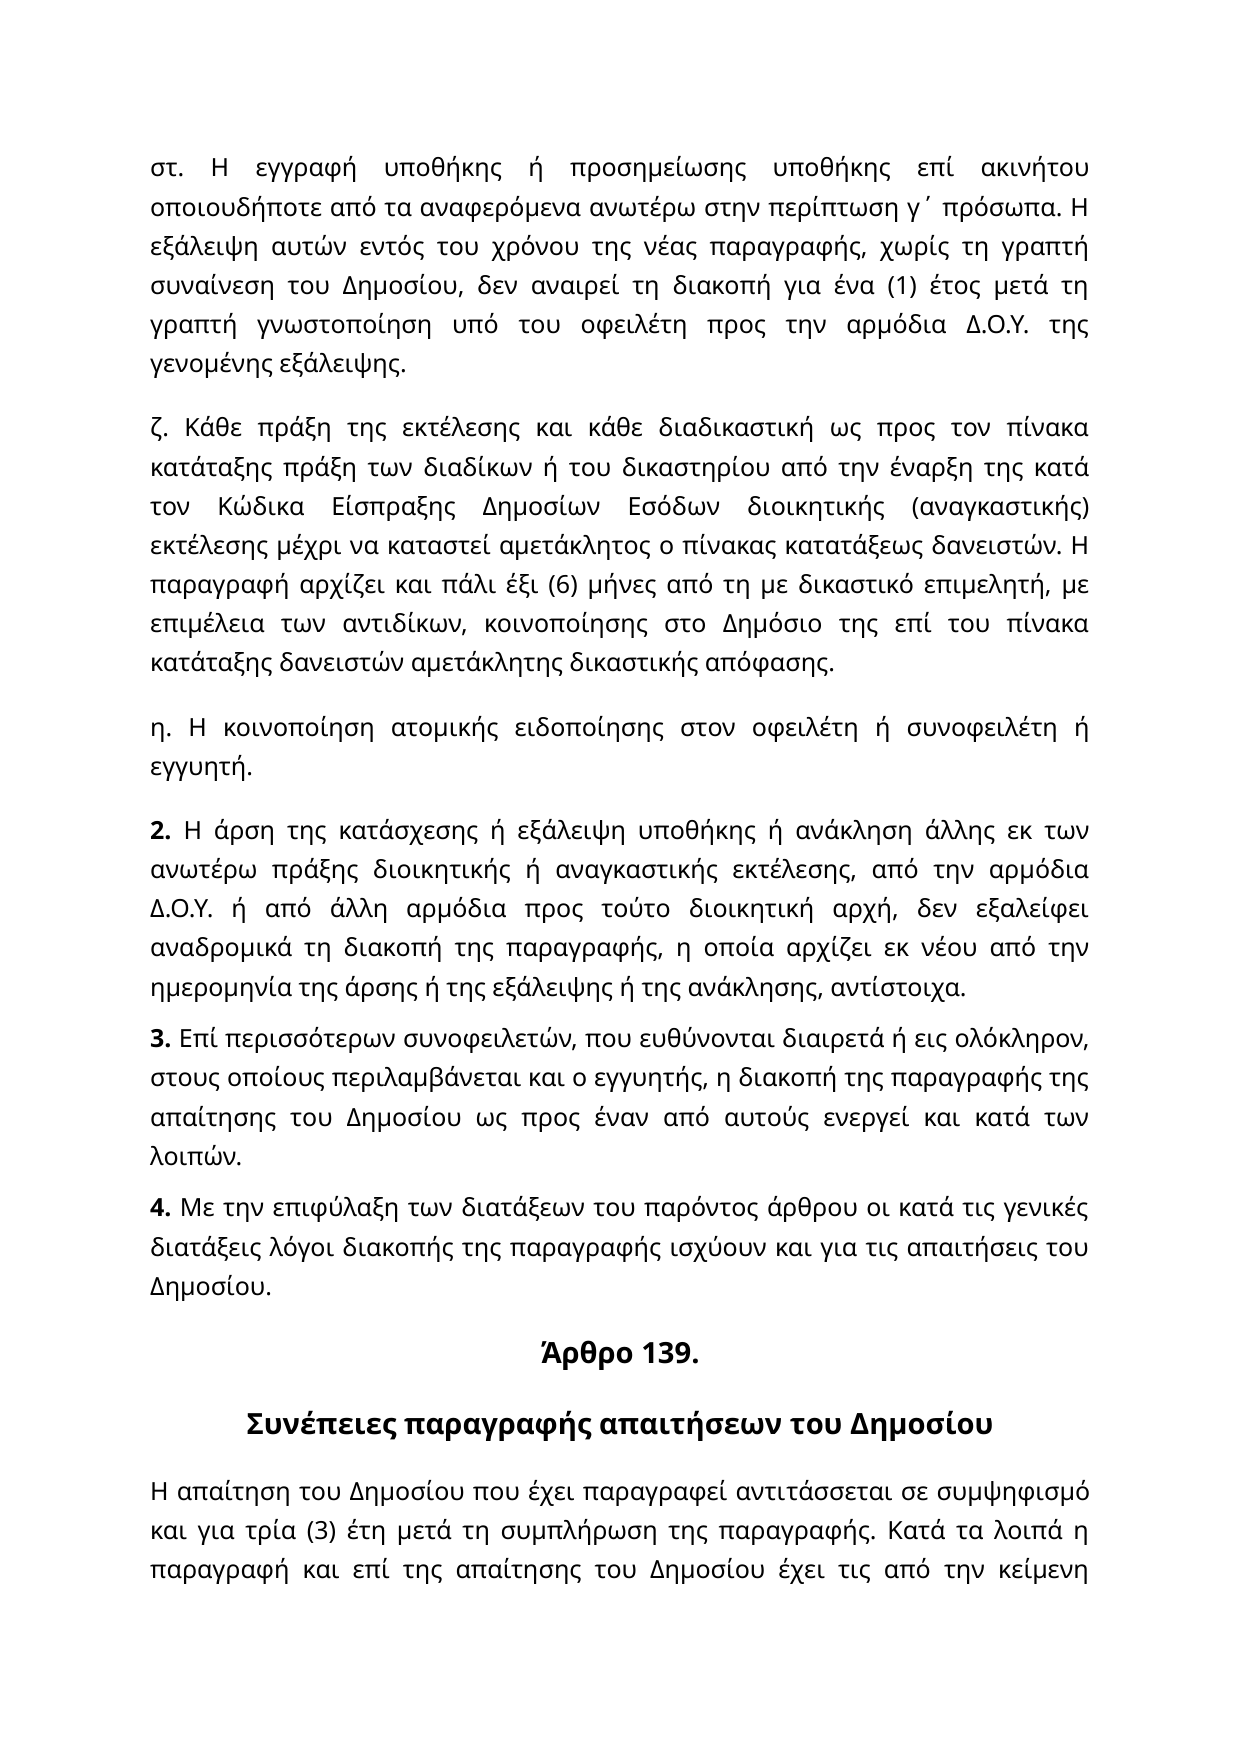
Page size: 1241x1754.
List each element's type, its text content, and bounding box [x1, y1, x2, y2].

text η. Η κοινοποίηση ατομικής ειδοποίησης στον οφειλέτη ή συνοφειλέτη ή εγγυητή. [150, 709, 1090, 782]
text στ. Η εγγραφή υποθήκης ή προσημείωσης υποθήκης επί ακινήτου οποιουδήποτε από τα αναφερόμενα ανωτέρω στην περίπτωση γ΄ πρόσωπα. Η εξάλειψη αυτών εντός του χρόνου της νέας παραγραφής, χωρίς τη γραπτή συναίνεση του Δημοσίου, δεν αναιρεί τη διακοπή για ένα (1) έτος μετά τη γραπτή γνωστοποίηση υπό του οφειλέτη προς την αρμόδια Δ.Ο.Υ. της γενομένης εξάλειψης. [150, 150, 1090, 380]
subtitle Συνέπειες παραγραφής απαιτήσεων του Δημοσίου [150, 1403, 1090, 1443]
text 3. Επί περισσότερων συνοφειλετών, που ευθύνονται διαιρετά ή εις ολόκληρον, στους οποίους περιλαμβάνεται και ο εγγυητής, η διακοπή της παραγραφής της απαίτησης του Δημοσίου ως προς έναν από αυτούς ενεργεί και κατά των λοιπών. [150, 1021, 1090, 1172]
text 2. Η άρση της κατάσχεσης ή εξάλειψη υποθήκης ή ανάκληση άλλης εκ των ανωτέρω πράξης διοικητικής ή αναγκαστικής εκτέλεσης, από την αρμόδια Δ.Ο.Υ. ή από άλλη αρμόδια προς τούτο διοικητική αρχή, δεν εξαλείφει αναδρομικά τη διακοπή της παραγραφής, η οποία αρχίζει εκ νέου από την ημερομηνία της άρσης ή της εξάλειψης ή της ανάκλησης, αντίστοιχα. [150, 812, 1090, 1003]
text Η απαίτηση του Δημοσίου που έχει παραγραφεί αντι­τάσσεται σε συμψηφισμό και για τρία (3) έτη μετά τη συμπλήρωση της παραγραφής. Κατά τα λοιπά η παραγραφή και επί της απαίτησης του Δημοσίου έχει τις από την κείμενη [150, 1474, 1090, 1586]
text ζ. Κάθε πράξη της εκτέλεσης και κάθε διαδικαστική ως προς τον πίνακα κατάταξης πράξη των διαδίκων ή του δικαστηρίου από την έναρξη της κατά τον Κώδικα Είσπραξης Δημοσίων Εσόδων διοικητικής (αναγκαστικής) εκτέλεσης μέχρι να καταστεί αμετάκλητος ο πίνακας κατατάξεως δανειστών. Η παραγραφή αρχίζει και πάλι έξι (6) μήνες από τη με δικαστικό επιμελητή, με επιμέλεια των αντιδίκων, κοινοποίησης στο Δημόσιο της επί του πίνακα κατάταξης δανειστών αμετάκλητης δικαστικής απόφασης. [150, 410, 1090, 679]
text 4. Με την επιφύλαξη των διατάξεων του παρόντος άρθρου οι κατά τις γενικές διατάξεις λόγοι διακοπής της παραγραφής ισχύουν και για τις απαιτήσεις του Δημοσίου. [150, 1190, 1090, 1302]
subtitle Άρθρο 139. [150, 1332, 1090, 1372]
